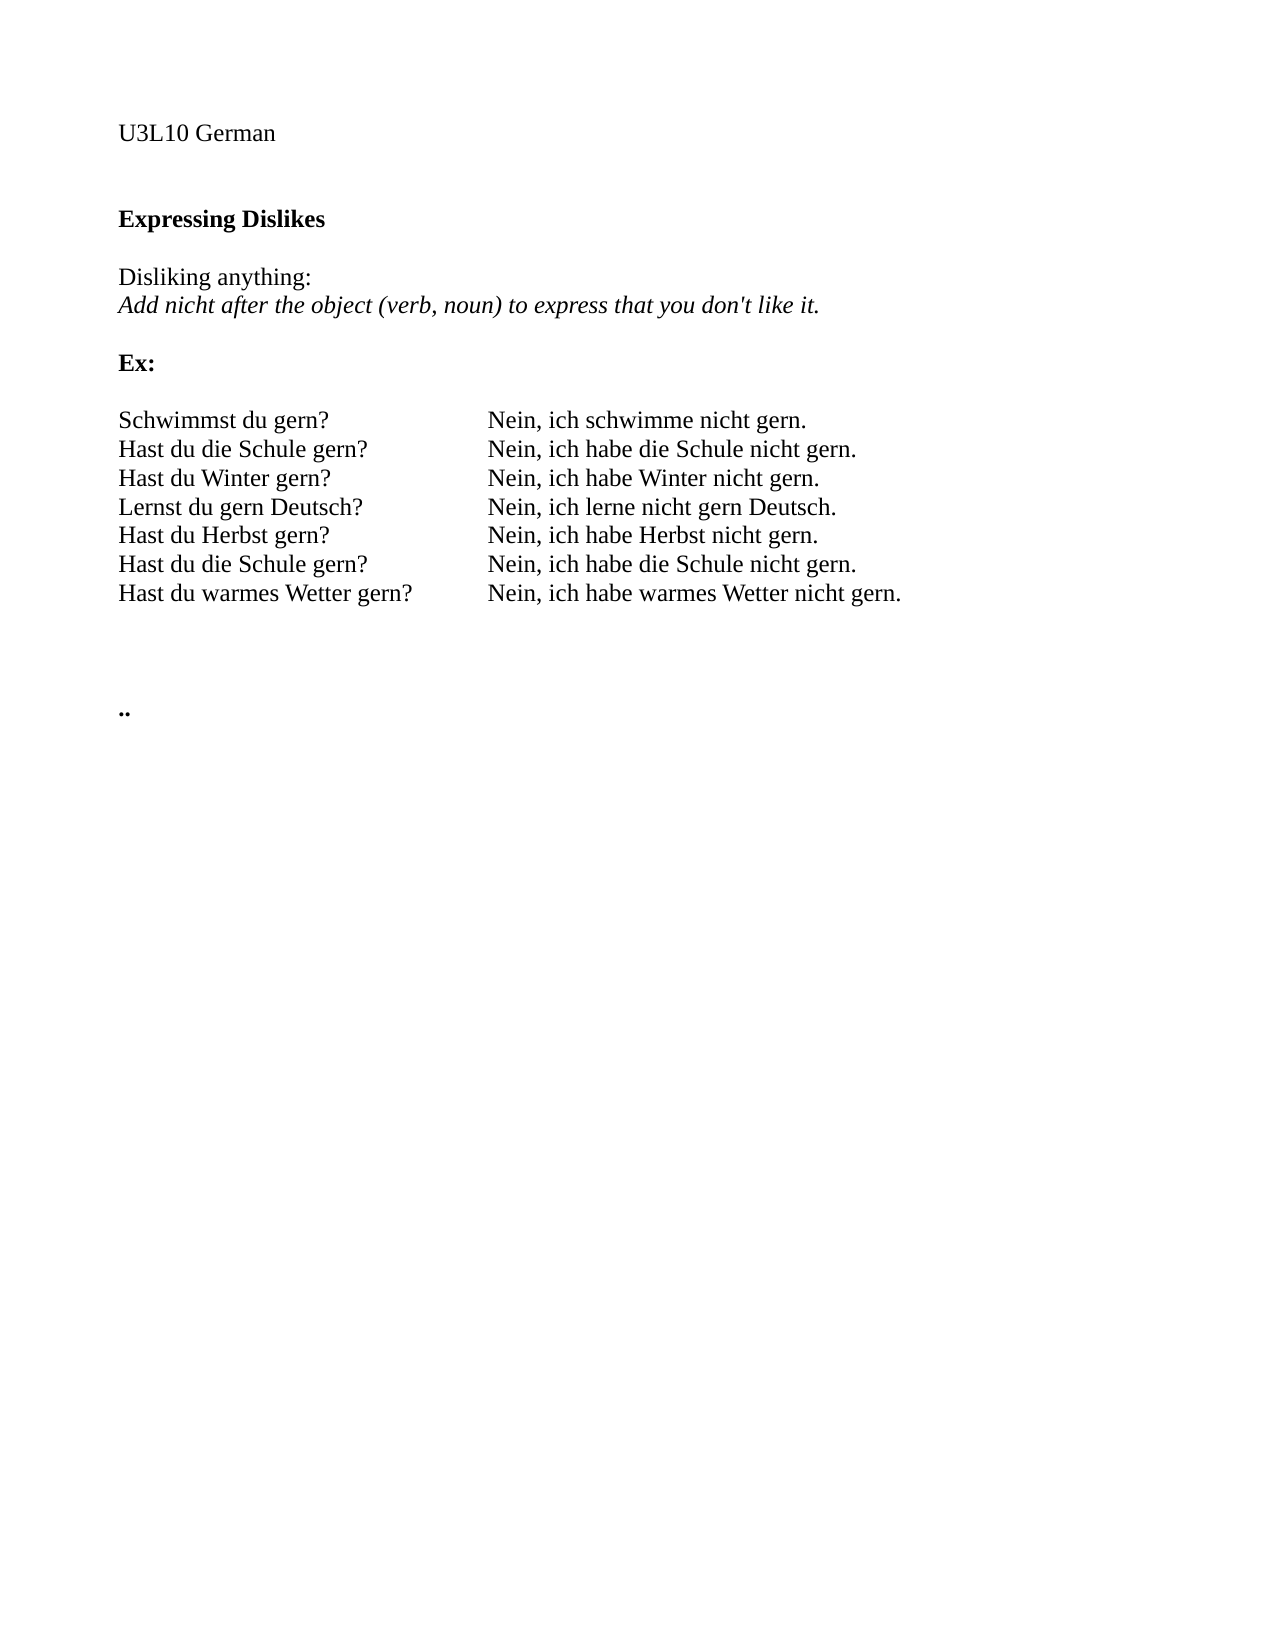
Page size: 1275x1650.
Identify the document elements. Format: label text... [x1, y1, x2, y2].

text .. [118, 693, 1157, 722]
text Hast du warmes Wetter gern? Nein, ich habe warmes Wetter nicht gern. [118, 578, 1157, 607]
text Hast du die Schule gern? Nein, ich habe die Schule nicht gern. [118, 434, 1157, 463]
text Lernst du gern Deutsch? Nein, ich lerne nicht gern Deutsch. [118, 492, 1157, 521]
text Schwimmst du gern? Nein, ich schwimme nicht gern. [118, 406, 1157, 434]
text Ex: [118, 348, 1157, 377]
text Hast du Winter gern? Nein, ich habe Winter nicht gern. [118, 463, 1157, 492]
text Hast du Herbst gern? Nein, ich habe Herbst nicht gern. [118, 521, 1157, 549]
text U3L10 German [118, 118, 1157, 147]
text Add nicht after the object (verb, noun) to express that you don't like it. [118, 291, 1157, 319]
text Expressing Dislikes [118, 204, 1157, 233]
text Hast du die Schule gern? Nein, ich habe die Schule nicht gern. [118, 549, 1157, 578]
text Disliking anything: [118, 262, 1157, 291]
